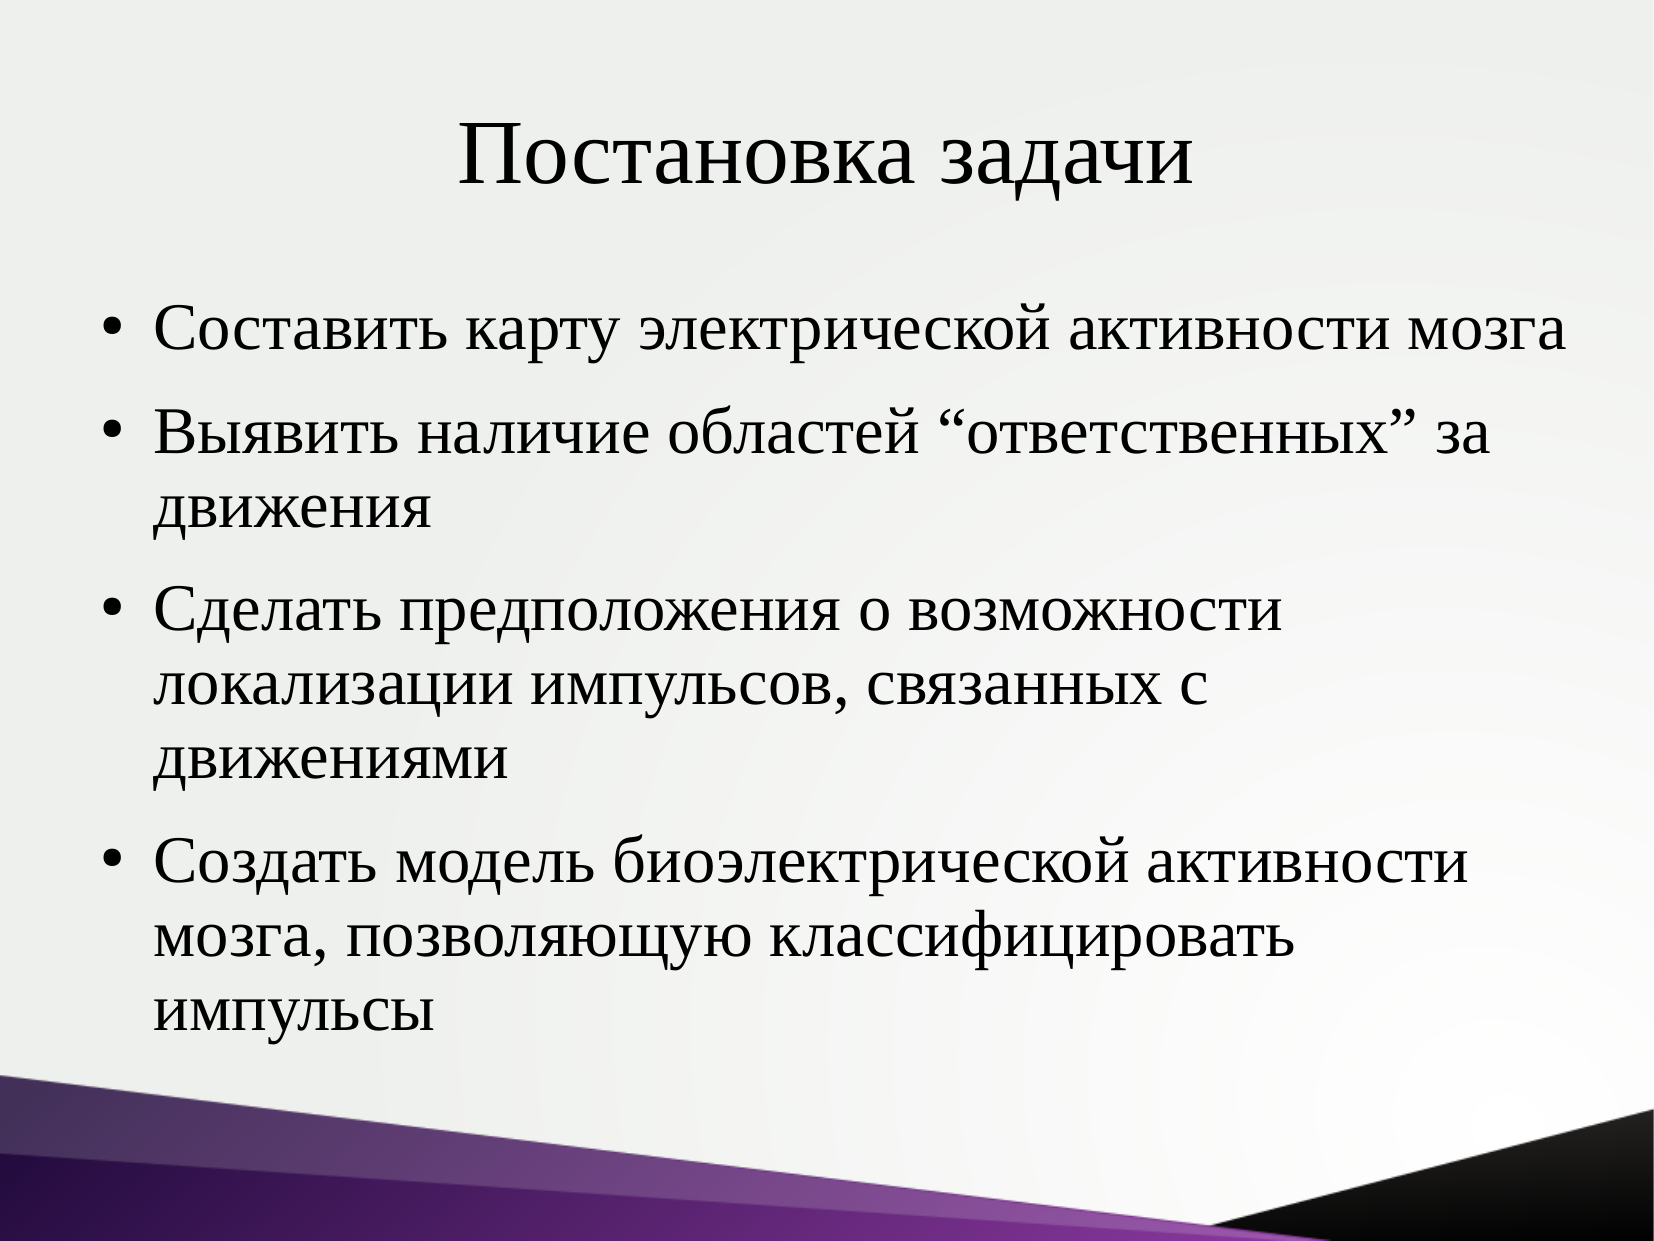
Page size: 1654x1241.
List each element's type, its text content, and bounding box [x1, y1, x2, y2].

picture [0, 0, 1654, 1241]
list Составить карту электрической активности мозга Выявить наличие областей “ответственных” за движения Сделать предположения о возможности локализации импульсов, связанных с движениями Создать модель биоэлектрической активности мозга, позволяющую классифицировать импульсы [82, 290, 1571, 1087]
title Постановка задачи [82, 49, 1571, 257]
